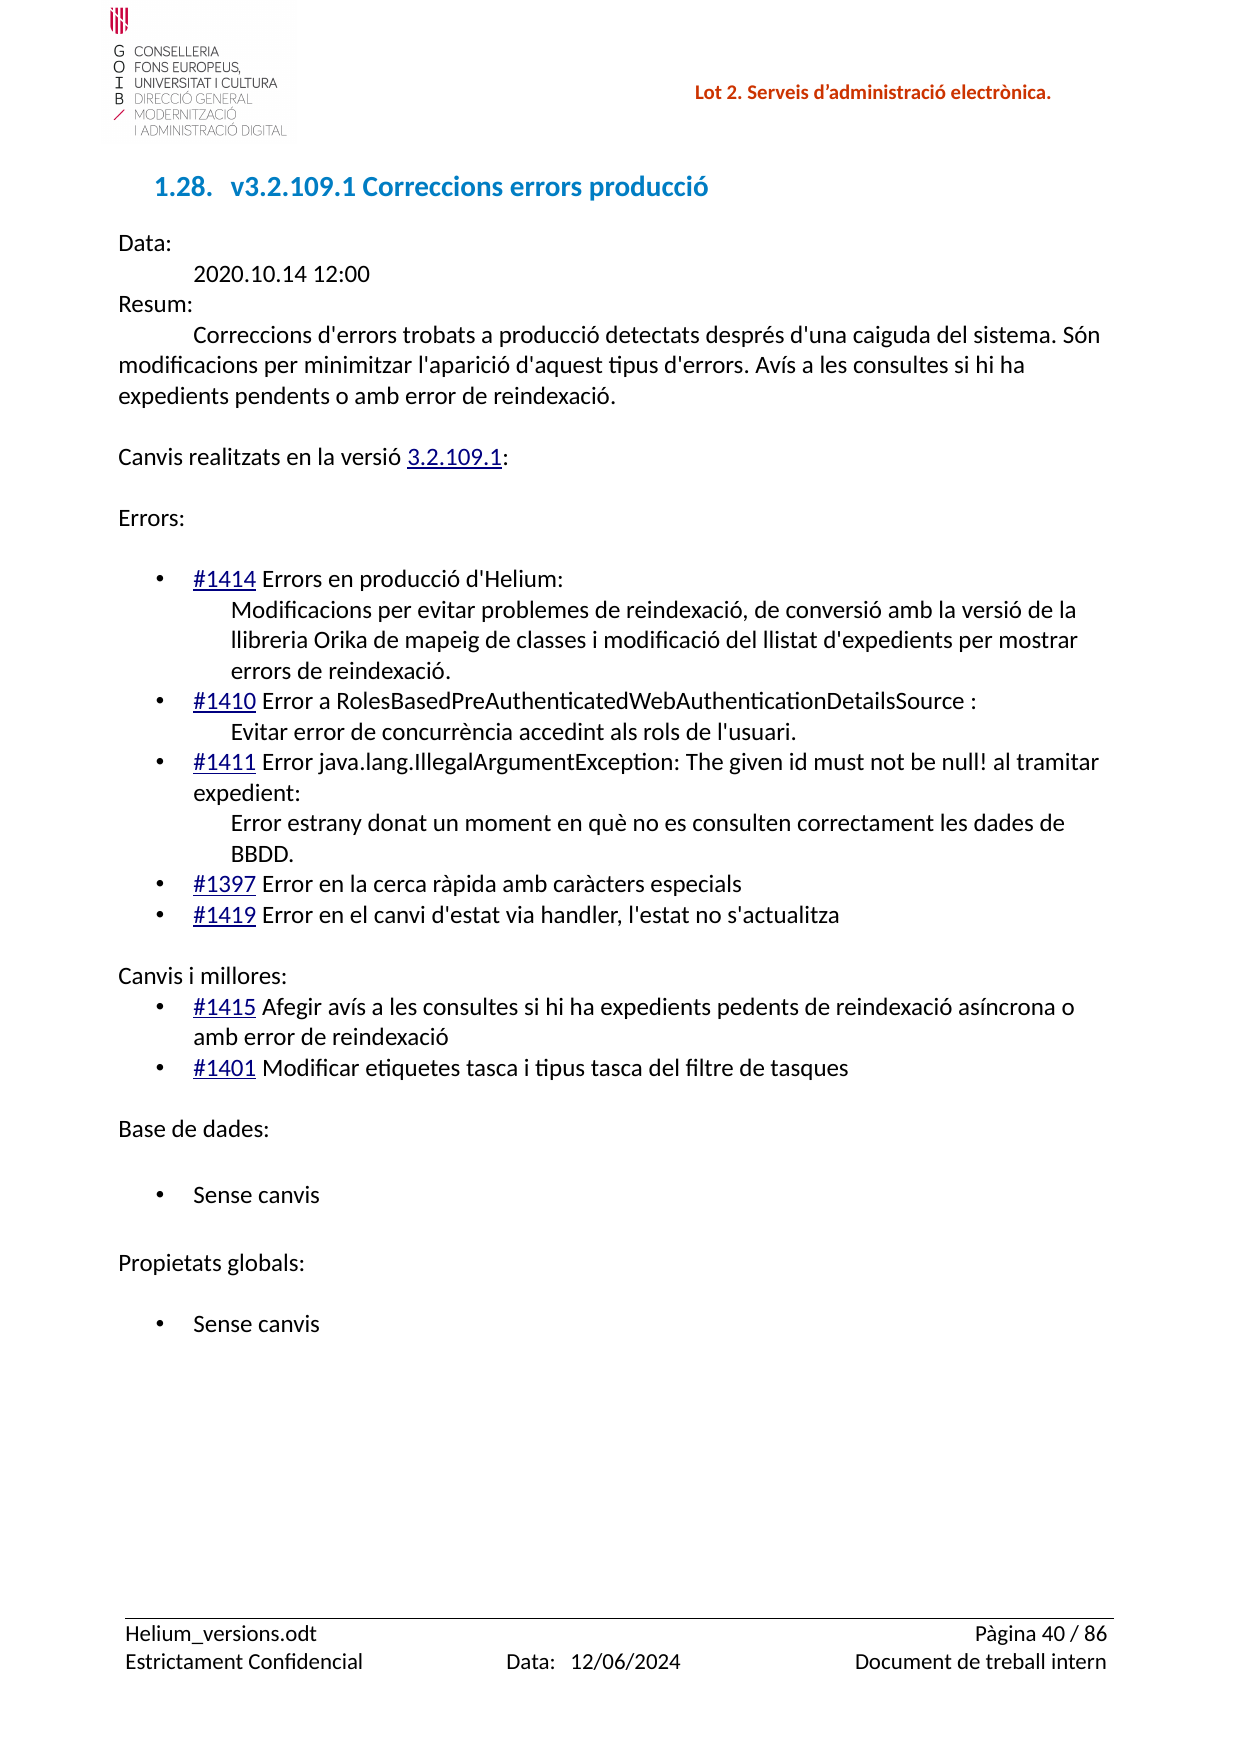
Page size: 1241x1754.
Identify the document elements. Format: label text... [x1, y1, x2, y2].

text Resum: [118, 289, 1122, 319]
list Error estrany donat un moment en què no es consulten correctament les dades de BBDD. [193, 807, 1122, 868]
list Modificacions per evitar problemes de reindexació, de conversió amb la versió de la llibreria Orika de mapeig de classes i modificació del llistat d'expedients per mostrar errors de reindexació. [193, 594, 1122, 685]
text Base de dades: [118, 1113, 1122, 1143]
text Correccions d'errors trobats a producció detectats després d'una caiguda del sistema. Són modificacions per minimitzar l'aparició d'aquest tipus d'errors. Avís a les consultes si hi ha expedients pendents o amb error de reindexació. [118, 319, 1122, 411]
list #1410 Error a RolesBasedPreAuthenticatedWebAuthenticationDetailsSource : [156, 685, 1122, 716]
text Canvis realitzats en la versió 3.2.109.1: [118, 441, 1122, 472]
list Evitar error de concurrència accedint als rols de l'usuari. [193, 716, 1122, 746]
list #1415 Afegir avís a les consultes si hi ha expedients pedents de reindexació asíncrona o amb error de reindexació [156, 991, 1122, 1052]
subtitle v3.2.109.1 Correccions errors producció [153, 168, 1122, 204]
list #1414 Errors en producció d'Helium: [156, 563, 1122, 594]
text Propietats globals: [118, 1247, 1122, 1277]
text Data: [118, 228, 1122, 258]
list #1419 Error en el canvi d'estat via handler, l'estat no s'actualitza [156, 899, 1122, 929]
list Sense canvis [156, 1180, 1122, 1210]
list #1401 Modificar etiquetes tasca i tipus tasca del filtre de tasques [156, 1052, 1122, 1082]
picture [100, 0, 297, 144]
list #1397 Error en la cerca ràpida amb caràcters especials [156, 868, 1122, 899]
text 2020.10.14 12:00 [118, 258, 1122, 289]
text Canvis i millores: [118, 960, 1122, 991]
list Sense canvis [156, 1308, 1122, 1338]
text Errors: [118, 502, 1122, 533]
list #1411 Error java.lang.IllegalArgumentException: The given id must not be null! al tramitar expedient: [156, 746, 1122, 807]
